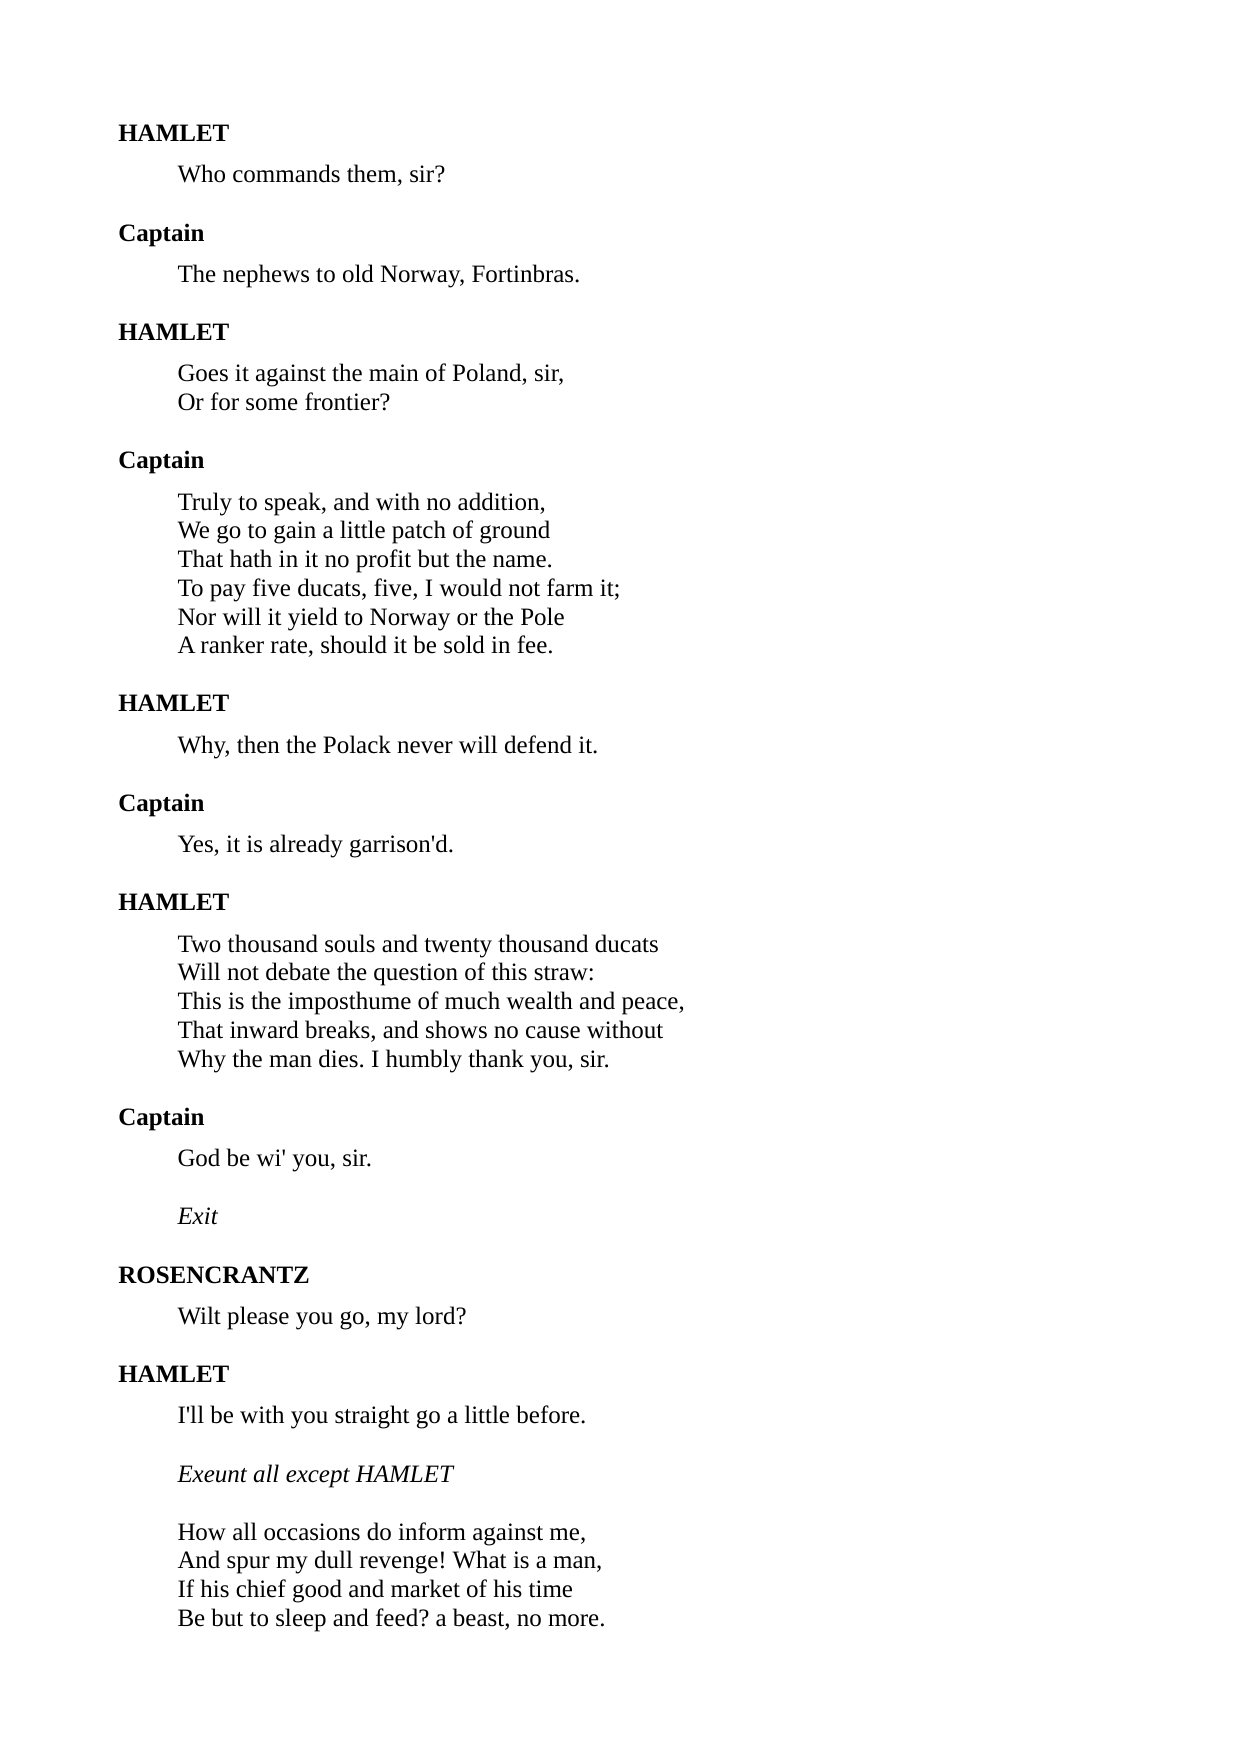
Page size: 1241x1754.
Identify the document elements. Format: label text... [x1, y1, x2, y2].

text Who commands them, sir? [177, 159, 1063, 188]
text Captain [118, 788, 1122, 817]
text The nephews to old Norway, Fortinbras. [177, 259, 1063, 288]
text Goes it against the main of Poland, sir, Or for some frontier? [177, 358, 1063, 416]
text Truly to speak, and with no addition, We go to gain a little patch of ground That hath in it no profit but the name. To pay five ducats, five, I would not farm it; Nor will it yield to Norway or the Pole A ranker rate, should it be sold in fee. [177, 487, 1063, 659]
text HAMLET [118, 1359, 1122, 1388]
text I'll be with you straight go a little before. [177, 1400, 1063, 1429]
text Wilt please you go, my lord? [177, 1301, 1063, 1330]
text Exit [177, 1201, 1063, 1230]
text HAMLET [118, 317, 1122, 346]
text Captain [118, 1102, 1122, 1131]
text Exeunt all except HAMLET [177, 1459, 1063, 1487]
text Captain [118, 218, 1122, 246]
text Two thousand souls and twenty thousand ducats Will not debate the question of this straw: This is the imposthume of much wealth and peace, That inward breaks, and shows no cause without Why the man dies. I humbly thank you, sir. [177, 929, 1063, 1072]
text HAMLET [118, 118, 1122, 147]
text God be wi' you, sir. [177, 1143, 1063, 1172]
text ROSENCRANTZ [118, 1260, 1122, 1288]
text HAMLET [118, 887, 1122, 916]
text HAMLET [118, 688, 1122, 717]
text Why, then the Polack never will defend it. [177, 730, 1063, 758]
text Captain [118, 445, 1122, 474]
text How all occasions do inform against me, And spur my dull revenge! What is a man, If his chief good and market of his time Be but to sleep and feed? a beast, no more. [177, 1517, 1063, 1632]
text Yes, it is already garrison'd. [177, 829, 1063, 858]
